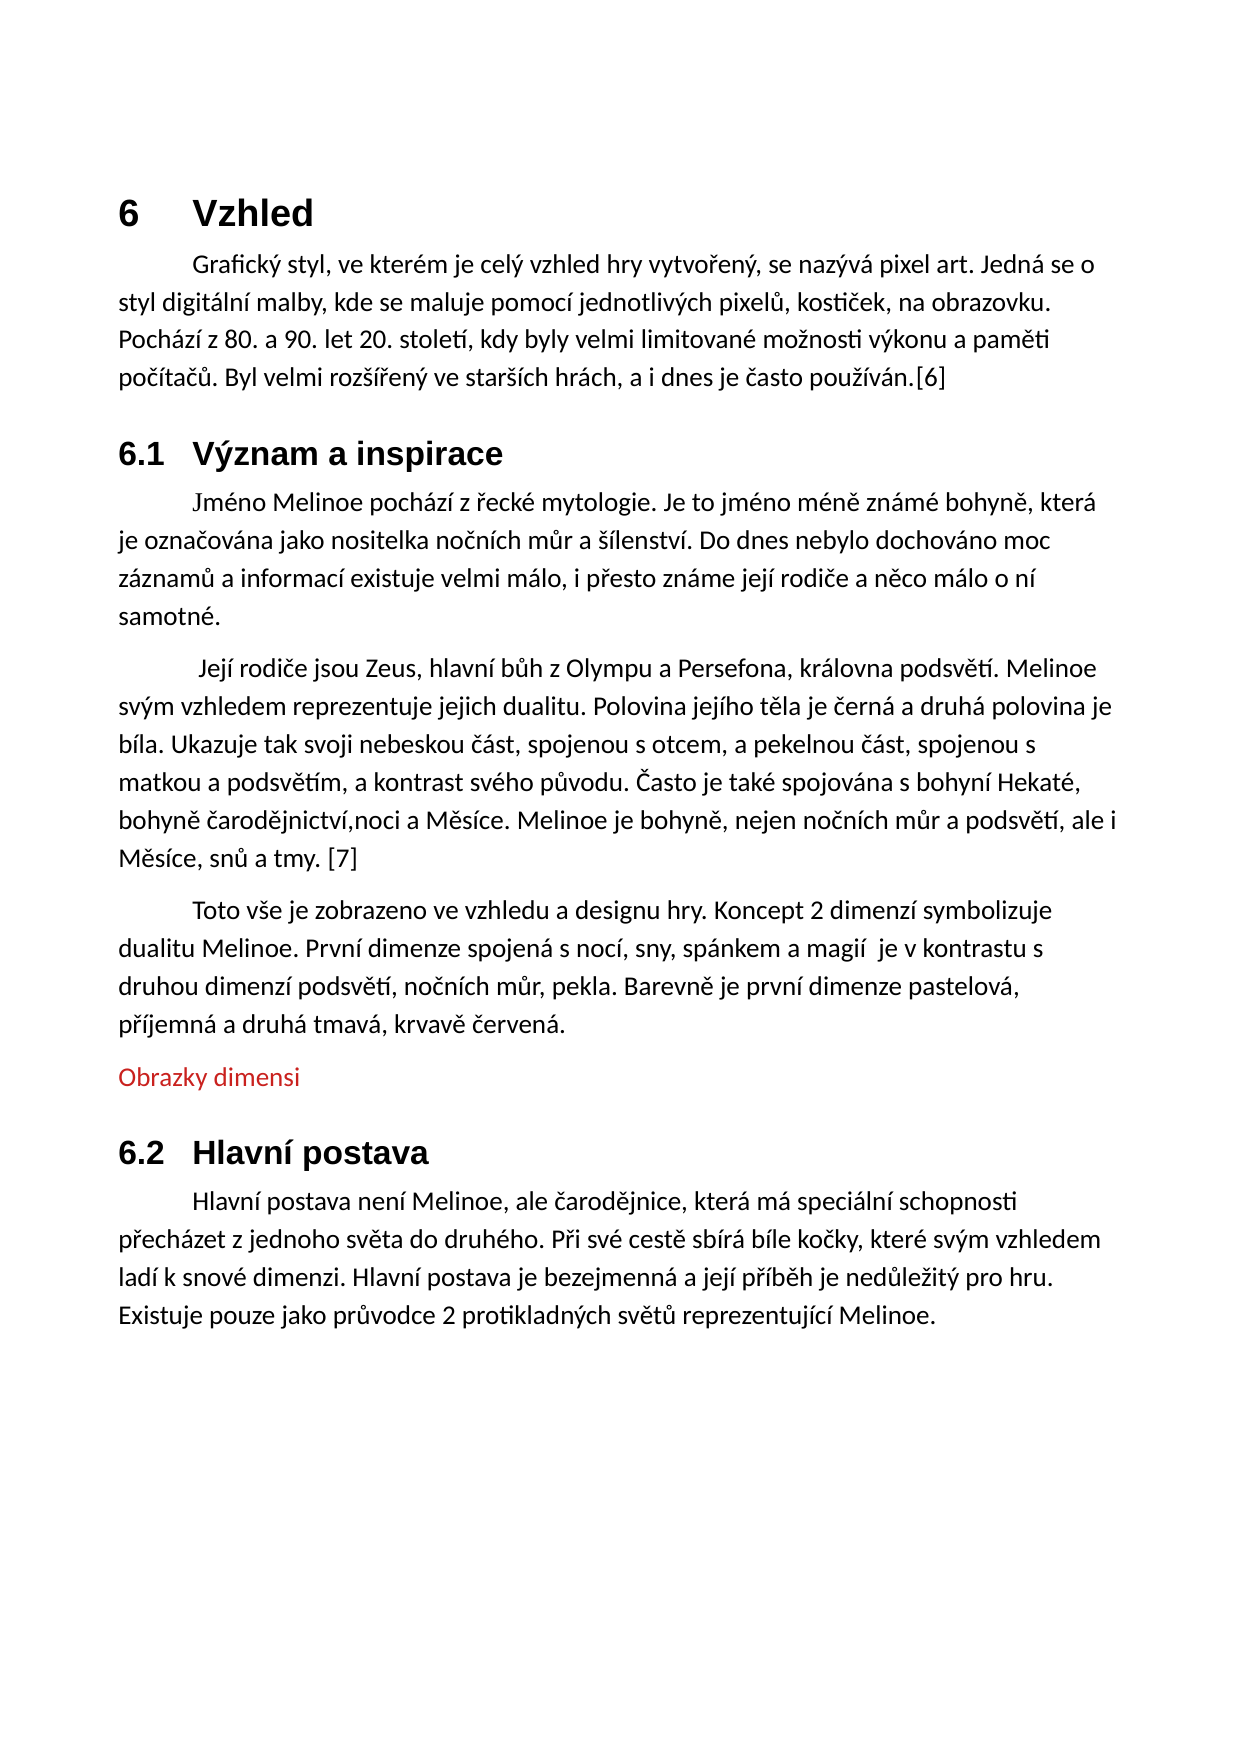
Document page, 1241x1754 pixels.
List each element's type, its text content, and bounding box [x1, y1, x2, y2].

subtitle Hlavní postava [118, 1133, 1122, 1172]
text Hlavní postava není Melinoe, ale čarodějnice, která má speciální schopnosti přecházet z jednoho světa do druhého. Při své cestě sbírá bíle kočky, které svým vzhledem ladí k snové dimenzi. Hlavní postava je bezejmenná a její příběh je nedůležitý pro hru. Existuje pouze jako průvodce 2 protikladných světů reprezentující Melinoe. [118, 1184, 1122, 1331]
text Grafický styl, ve kterém je celý vzhled hry vytvořený, se nazývá pixel art. Jedná se o styl digitální malby, kde se maluje pomocí jednotlivých pixelů, kostiček, na obrazovku. Pochází z 80. a 90. let 20. století, kdy byly velmi limitované možnosti výkonu a paměti počítačů. Byl velmi rozšířený ve starších hrách, a i dnes je často používán.[6] [118, 247, 1122, 394]
subtitle Význam a inspirace [118, 434, 1122, 473]
text Jméno Melinoe pochází z řecké mytologie. Je to jméno méně známé bohyně, která je označována jako nositelka nočních můr a šílenství. Do dnes nebylo dochováno moc záznamů a informací existuje velmi málo, i přesto známe její rodiče a něco málo o ní samotné. [118, 485, 1122, 632]
text Obrazky dimensi [118, 1060, 1122, 1093]
text Toto vše je zobrazeno ve vzhledu a designu hry. Koncept 2 dimenzí symbolizuje dualitu Melinoe. První dimenze spojená s nocí, sny, spánkem a magií je v kontrastu s druhou dimenzí podsvětí, nočních můr, pekla. Barevně je první dimenze pastelová, příjemná a druhá tmavá, krvavě červená. [118, 893, 1122, 1040]
subtitle Vzhled [118, 191, 1122, 234]
text Její rodiče jsou Zeus, hlavní bůh z Olympu a Persefona, královna podsvětí. Melinoe svým vzhledem reprezentuje jejich dualitu. Polovina jejího těla je černá a druhá polovina je bíla. Ukazuje tak svoji nebeskou část, spojenou s otcem, a pekelnou část, spojenou s matkou a podsvětím, a kontrast svého původu. Často je také spojována s bohyní Hekaté, bohyně čarodějnictví,noci a Měsíce. Melinoe je bohyně, nejen nočních můr a podsvětí, ale i Měsíce, snů a tmy. [7] [118, 651, 1122, 874]
